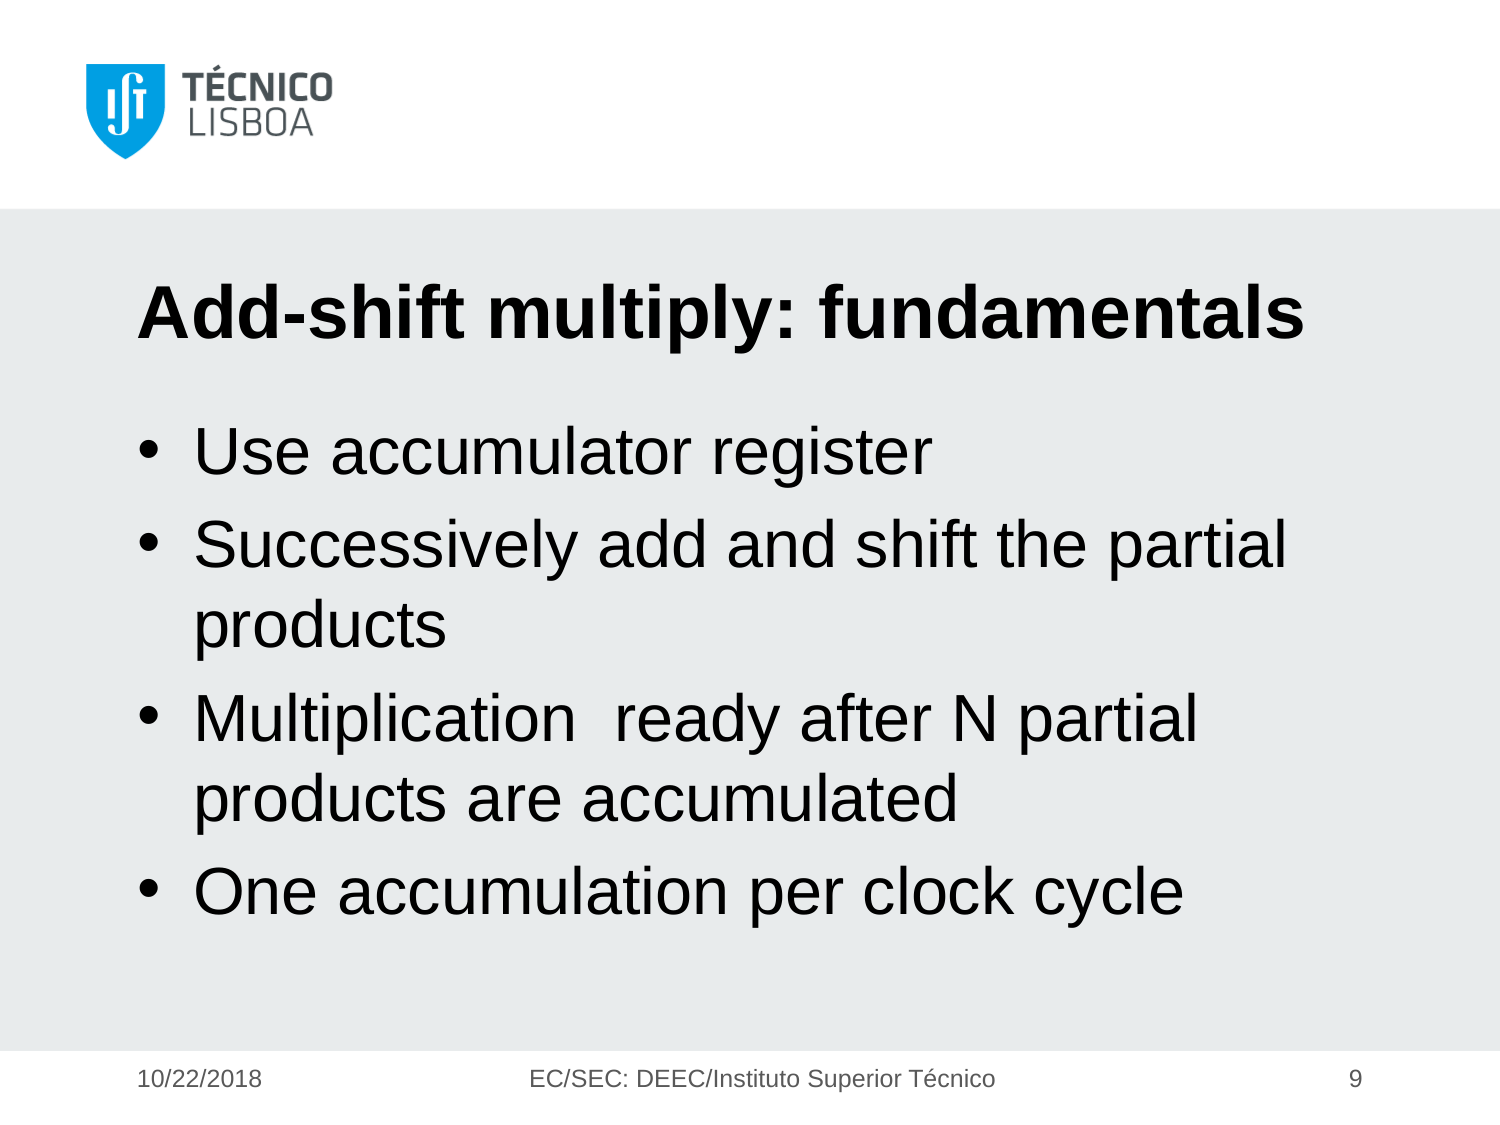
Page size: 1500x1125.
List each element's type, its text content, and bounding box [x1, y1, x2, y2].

title Add-shift multiply: fundamentals [121, 237, 1378, 381]
footer EC/SEC: DEEC/Instituto Superior Técnico [512, 1052, 1021, 1103]
picture [0, 0, 1500, 1125]
list Use accumulator register Successively add and shift the partial products Multiplication ready after N partial products are accumulated One accumulation per clock cycle [121, 400, 1378, 1005]
slide_number 10/22/2018 [121, 1052, 425, 1103]
slide_number [1077, 1052, 1378, 1103]
